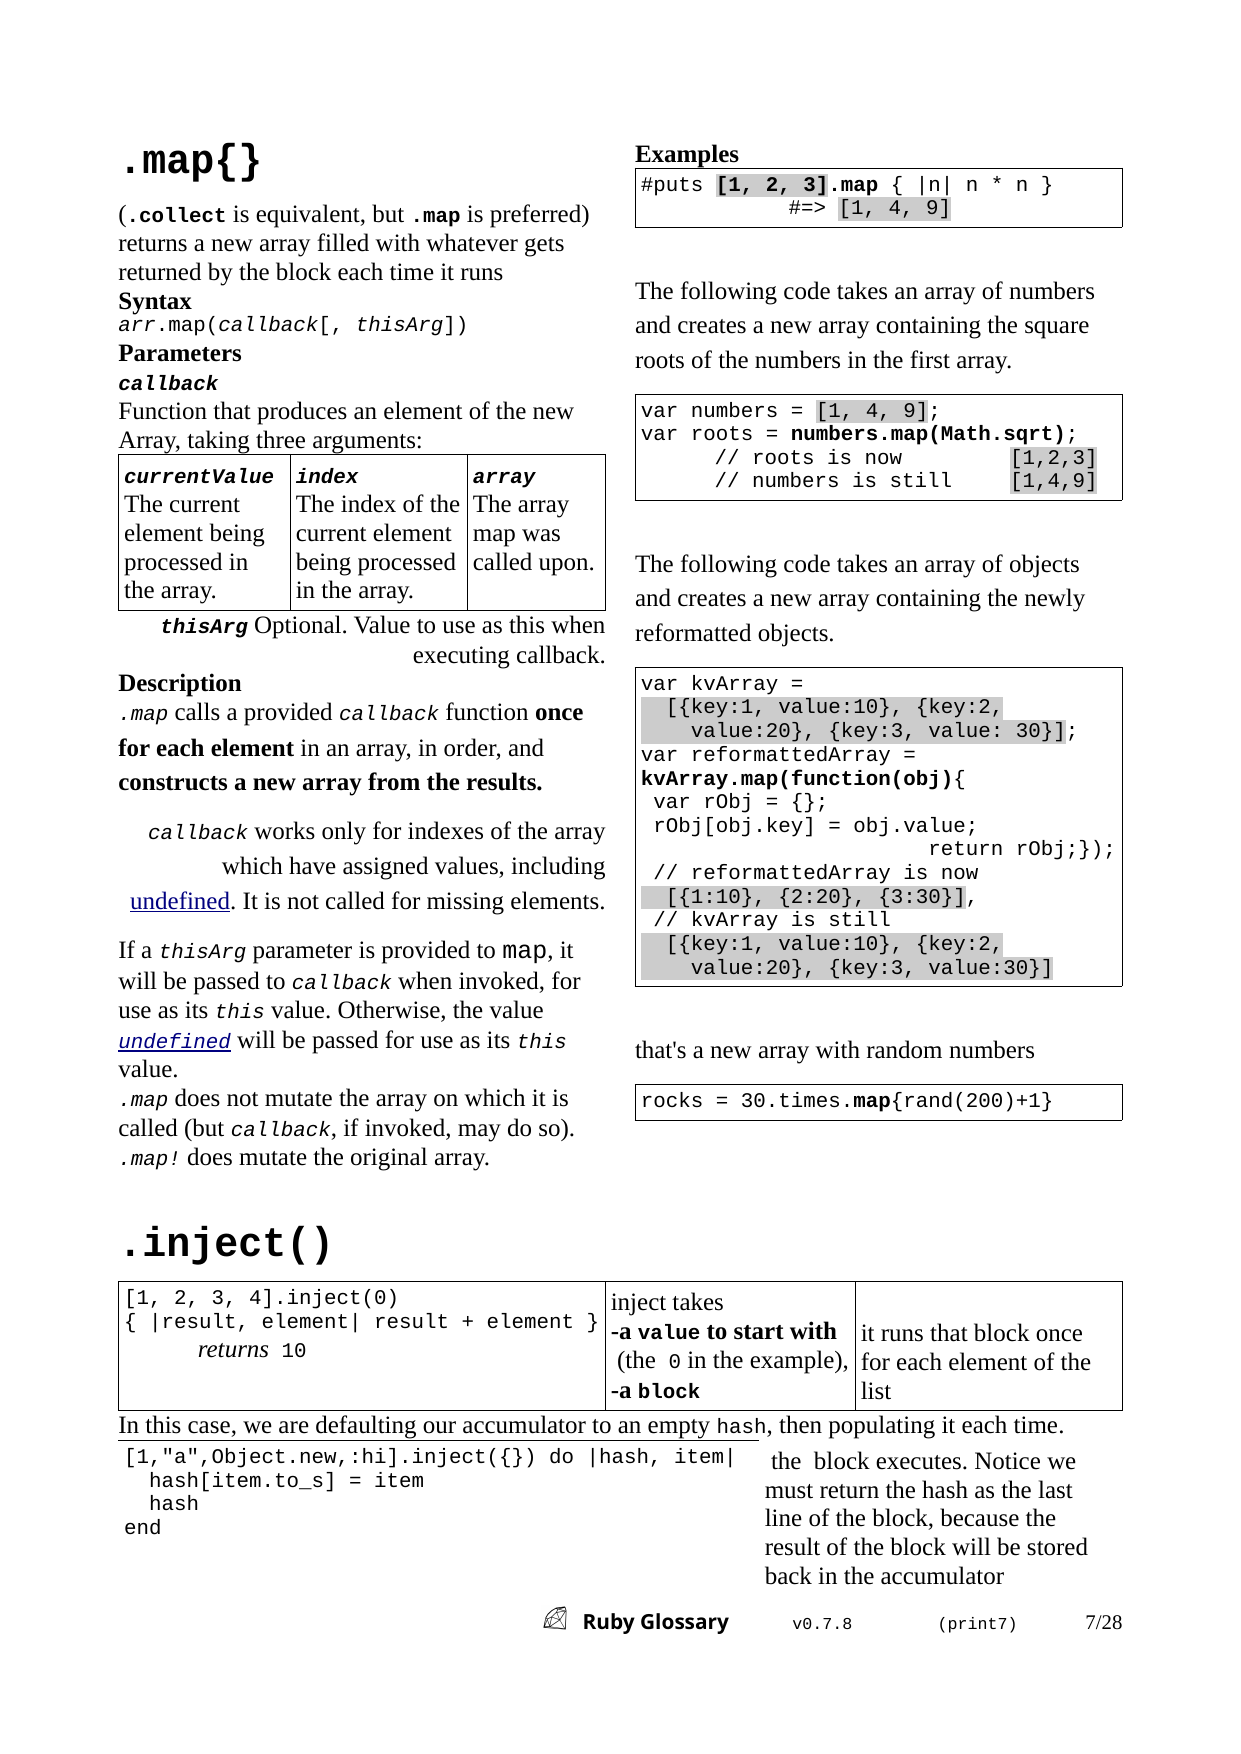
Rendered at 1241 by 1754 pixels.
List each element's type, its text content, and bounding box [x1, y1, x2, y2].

text returns a new array filled with whatever gets returned by the block each time it runs [118, 228, 605, 286]
table_header inject takes -a value to start with (the 0 in the example), -a block [606, 1282, 855, 1410]
table_header var kvArray = [{key:1, value:10}, {key:2, value:20}, {key:3, value: 30}]; var reformattedArray = kvArray.map(function(obj){ var rObj = {}; rObj[obj.key] = obj.value; return rObj;}); // reformattedArray is now [{1:10}, {2:20}, {3:30}], // kvArray is still [{key:1, value:10}, {key:2, value:20}, {key:3, value:30}] [636, 668, 1122, 986]
table_header it runs that block once for each element of the list [856, 1282, 1122, 1410]
subtitle .inject() [118, 1222, 1122, 1269]
text The following code takes an array of numbers and creates a new array containing the square roots of the numbers in the first array. [635, 276, 1122, 373]
table_header array The array map was called upon. [468, 455, 605, 610]
subtitle callback [118, 367, 605, 396]
table_header [1, 2, 3, 4].inject(0) { |result, element| result + element } returns 10 [119, 1282, 605, 1410]
table_header rocks = 30.times.map{rand(200)+1} [636, 1085, 1122, 1119]
text If a thisArg parameter is provided to map, it will be passed to callback when invoked, for use as its this value. Otherwise, the value undefined will be passed for use as its this value. [118, 935, 605, 1083]
text Description [118, 668, 605, 697]
table_header currentValue The current element being processed in the array. [119, 455, 290, 610]
table_header the block executes. Notice we must return the hash as the last line of the block, because the result of the block will be stored back in the accumulator [759, 1440, 1122, 1595]
text arr.map(callback[, thisArg]) [118, 314, 605, 338]
text The following code takes an array of objects and creates a new array containing the newly reformatted objects. [635, 549, 1122, 647]
text Syntax [118, 286, 605, 314]
text that's a new array with random numbers [635, 1035, 1122, 1064]
text .map does not mutate the array on which it is called (but callback, if invoked, may do so). [118, 1083, 605, 1142]
list Function that produces an element of the new Array, taking three arguments: [118, 396, 605, 454]
text .map calls a provided callback function once for each element in an array, in order, and constructs a new array from the results. [118, 697, 605, 796]
text Parameters [118, 338, 605, 367]
text (.collect is equivalent, but .map is preferred) [118, 199, 605, 228]
list thisArg Optional. Value to use as this when executing callback. [118, 611, 605, 668]
text In this case, we are defaulting our accumulator to an empty hash, then populating it each time. [118, 1411, 1122, 1440]
text .map! does mutate the original array. [118, 1142, 605, 1172]
table_header #puts [1, 2, 3].map { |n| n * n } #=> [1, 4, 9] [636, 169, 1122, 227]
text Examples [635, 139, 1122, 168]
table_header var numbers = [1, 4, 9]; var roots = numbers.map(Math.sqrt); // roots is now [1,2,3] // numbers is still [1,4,9] [636, 395, 1122, 500]
subtitle .map{} [118, 139, 605, 186]
table_header [1,"a",Object.new,:hi].inject({}) do |hash, item| hash[item.to_s] = item hash end [118, 1441, 759, 1595]
picture [541, 1605, 567, 1630]
text callback works only for indexes of the array which have assigned values, including undefined. It is not called for missing elements. [118, 816, 605, 915]
table_header index The index of the current element being processed in the array. [291, 455, 467, 610]
